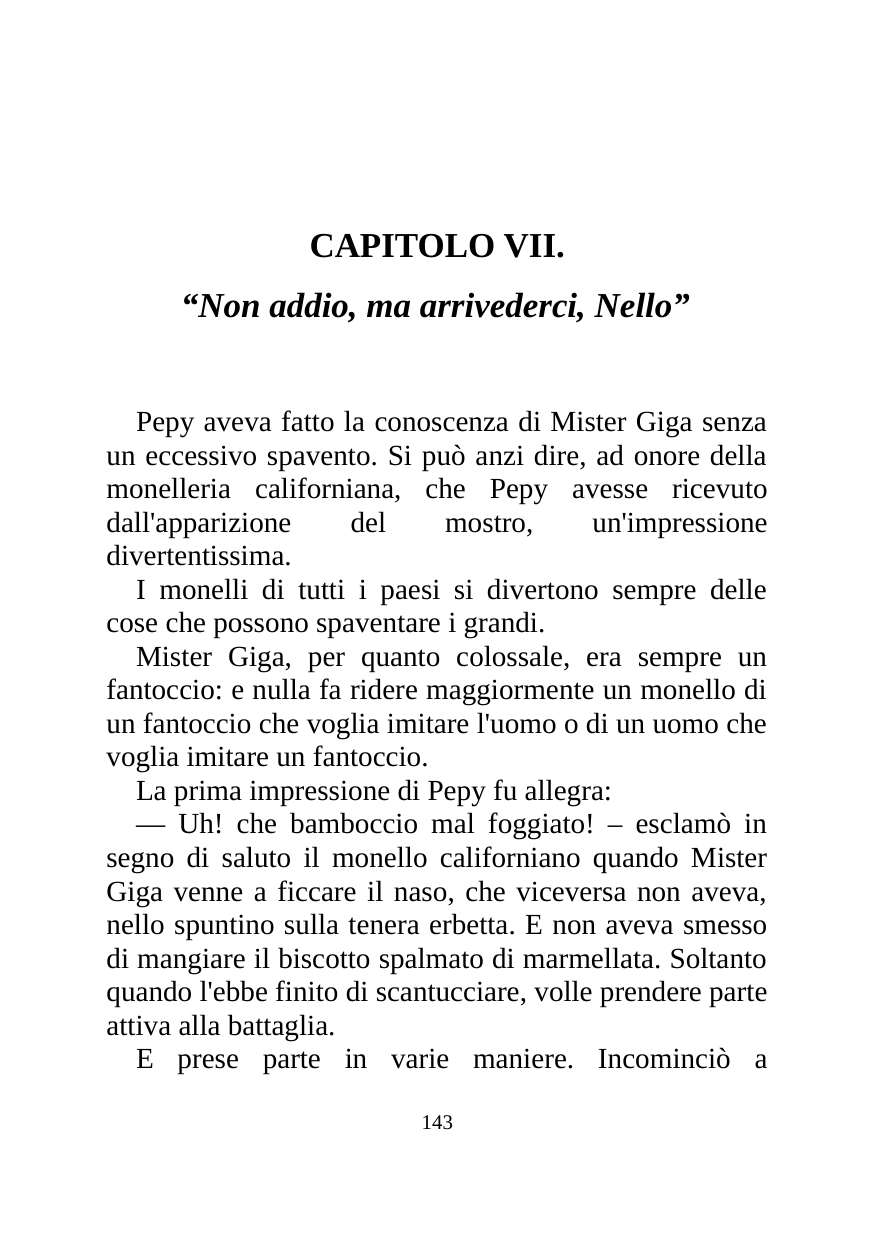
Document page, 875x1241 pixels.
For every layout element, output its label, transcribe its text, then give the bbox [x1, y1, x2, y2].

text Pepy aveva fatto la conoscenza di Mister Giga senza un eccessivo spavento. Si può anzi dire, ad onore della monelleria californiana, che Pepy avesse ricevuto dall'apparizione del mostro, un'impressione divertentissima. [106, 404, 768, 572]
text La prima impressione di Pepy fu allegra: [106, 773, 768, 807]
text Mister Giga, per quanto colossale, era sempre un fantoccio: e nulla fa ridere maggiormente un monello di un fantoccio che voglia imitare l'uomo o di un uomo che voglia imitare un fantoccio. [106, 639, 768, 773]
text E prese parte in varie maniere. Incominciò a [106, 1041, 768, 1075]
text — Uh! che bamboccio mal foggiato! – esclamò in segno di saluto il monello californiano quando Mister Giga venne a ficcare il naso, che viceversa non aveva, nello spuntino sulla tenera erbetta. E non aveva smesso di mangiare il biscotto spalmato di marmellata. Soltanto quando l'ebbe finito di scantucciare, volle prendere parte attiva alla battaglia. [106, 807, 768, 1041]
text I monelli di tutti i paesi si divertono sempre delle cose che possono spaventare i grandi. [106, 572, 768, 639]
subtitle CAPITOLO VII. “Non addio, ma arrivederci, Nello” [106, 224, 768, 325]
